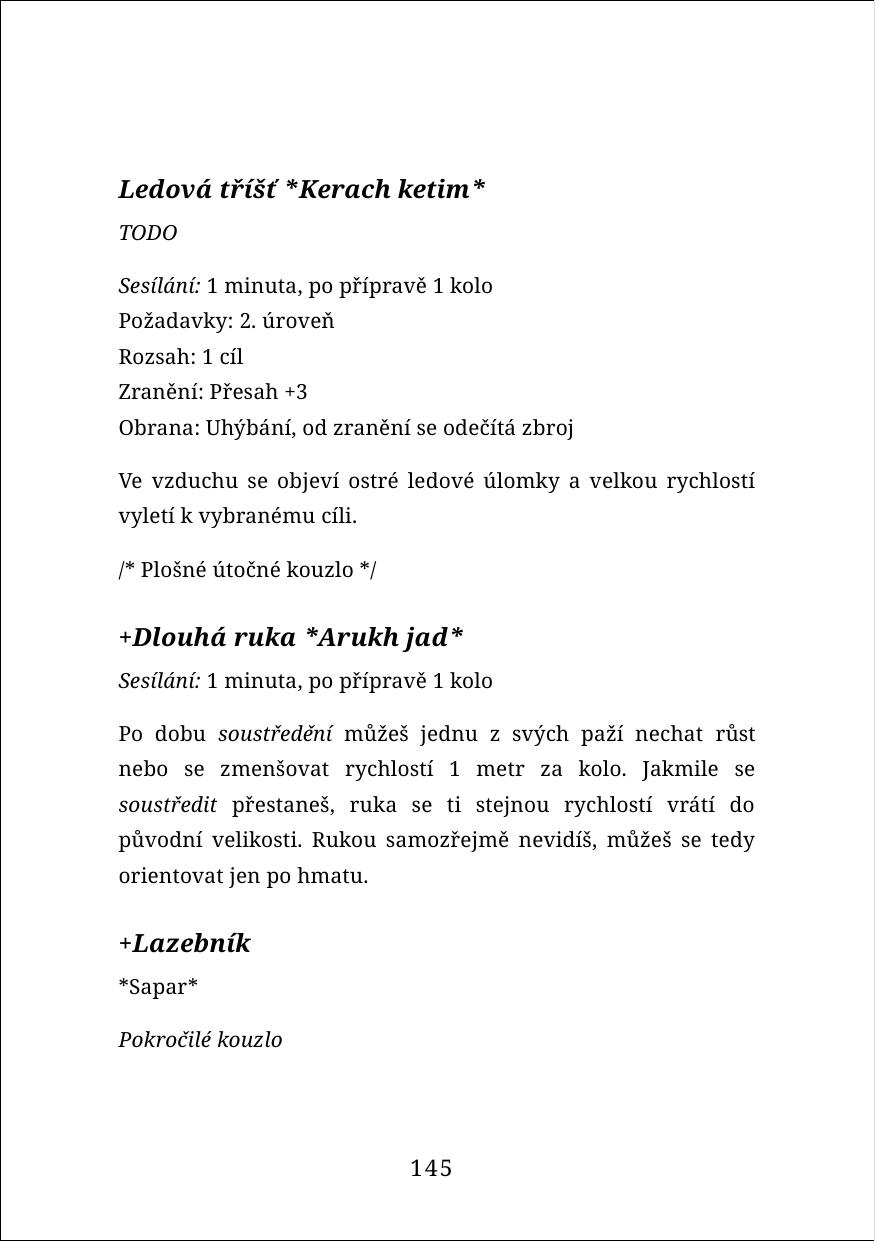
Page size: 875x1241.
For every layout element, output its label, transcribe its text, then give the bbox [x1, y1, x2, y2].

subtitle +Dlouhá ruka *Arukh jad* [118, 620, 756, 654]
text *Sapar* [118, 972, 756, 1000]
text /* Plošné útočné kouzlo */ [118, 555, 756, 583]
text Sesílání: 1 minuta, po přípravě 1 kolo [118, 666, 756, 694]
text Ve vzduchu se objeví ostré ledové úlomky a velkou rychlostí vyletí k vybranému cíli. [118, 466, 756, 530]
text Pokročilé kouzlo [118, 1025, 756, 1053]
subtitle +Lazebník [118, 926, 756, 960]
subtitle Ledová tříšť *Kerach ketim* [118, 172, 756, 206]
text TODO [118, 218, 756, 246]
text Sesílání: 1 minuta, po přípravě 1 kolo Požadavky: 2. úroveň Rozsah: 1 cíl Zranění: Přesah +3 Obrana: Uhýbání, od zranění se odečítá zbroj [118, 271, 756, 441]
text Po dobu soustředění můžeš jednu z svých paží nechat růst nebo se zmenšovat rychlostí 1 metr za kolo. Jakmile se soustředit přestaneš, ruka se ti stejnou rychlostí vrátí do původní velikosti. Rukou samozřejmě nevidíš, můžeš se tedy orientovat jen po hmatu. [118, 719, 756, 889]
